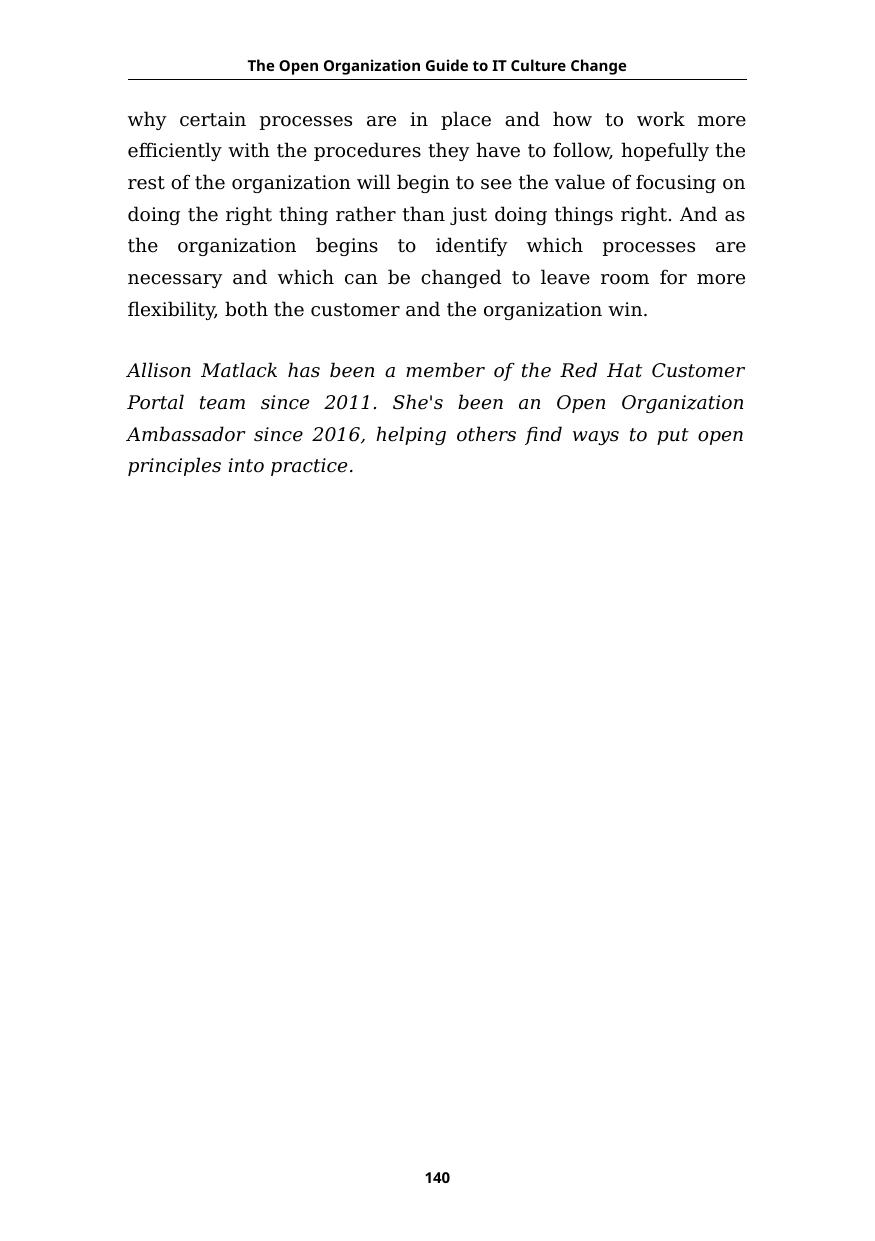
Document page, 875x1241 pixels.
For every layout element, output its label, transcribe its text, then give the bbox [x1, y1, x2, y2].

text Allison Matlack has been a member of the Red Hat Customer Portal team since 2011. She's been an Open Organization Ambassador since 2016, helping others find ways to put open principles into practice. [127, 360, 747, 477]
text why certain processes are in place and how to work more efficiently with the procedures they have to follow, hopefully the rest of the organization will begin to see the value of focusing on doing the right thing rather than just doing things right. And as the organization begins to identify which processes are necessary and which can be changed to leave room for more flexibility, both the customer and the organization win. [127, 109, 747, 321]
